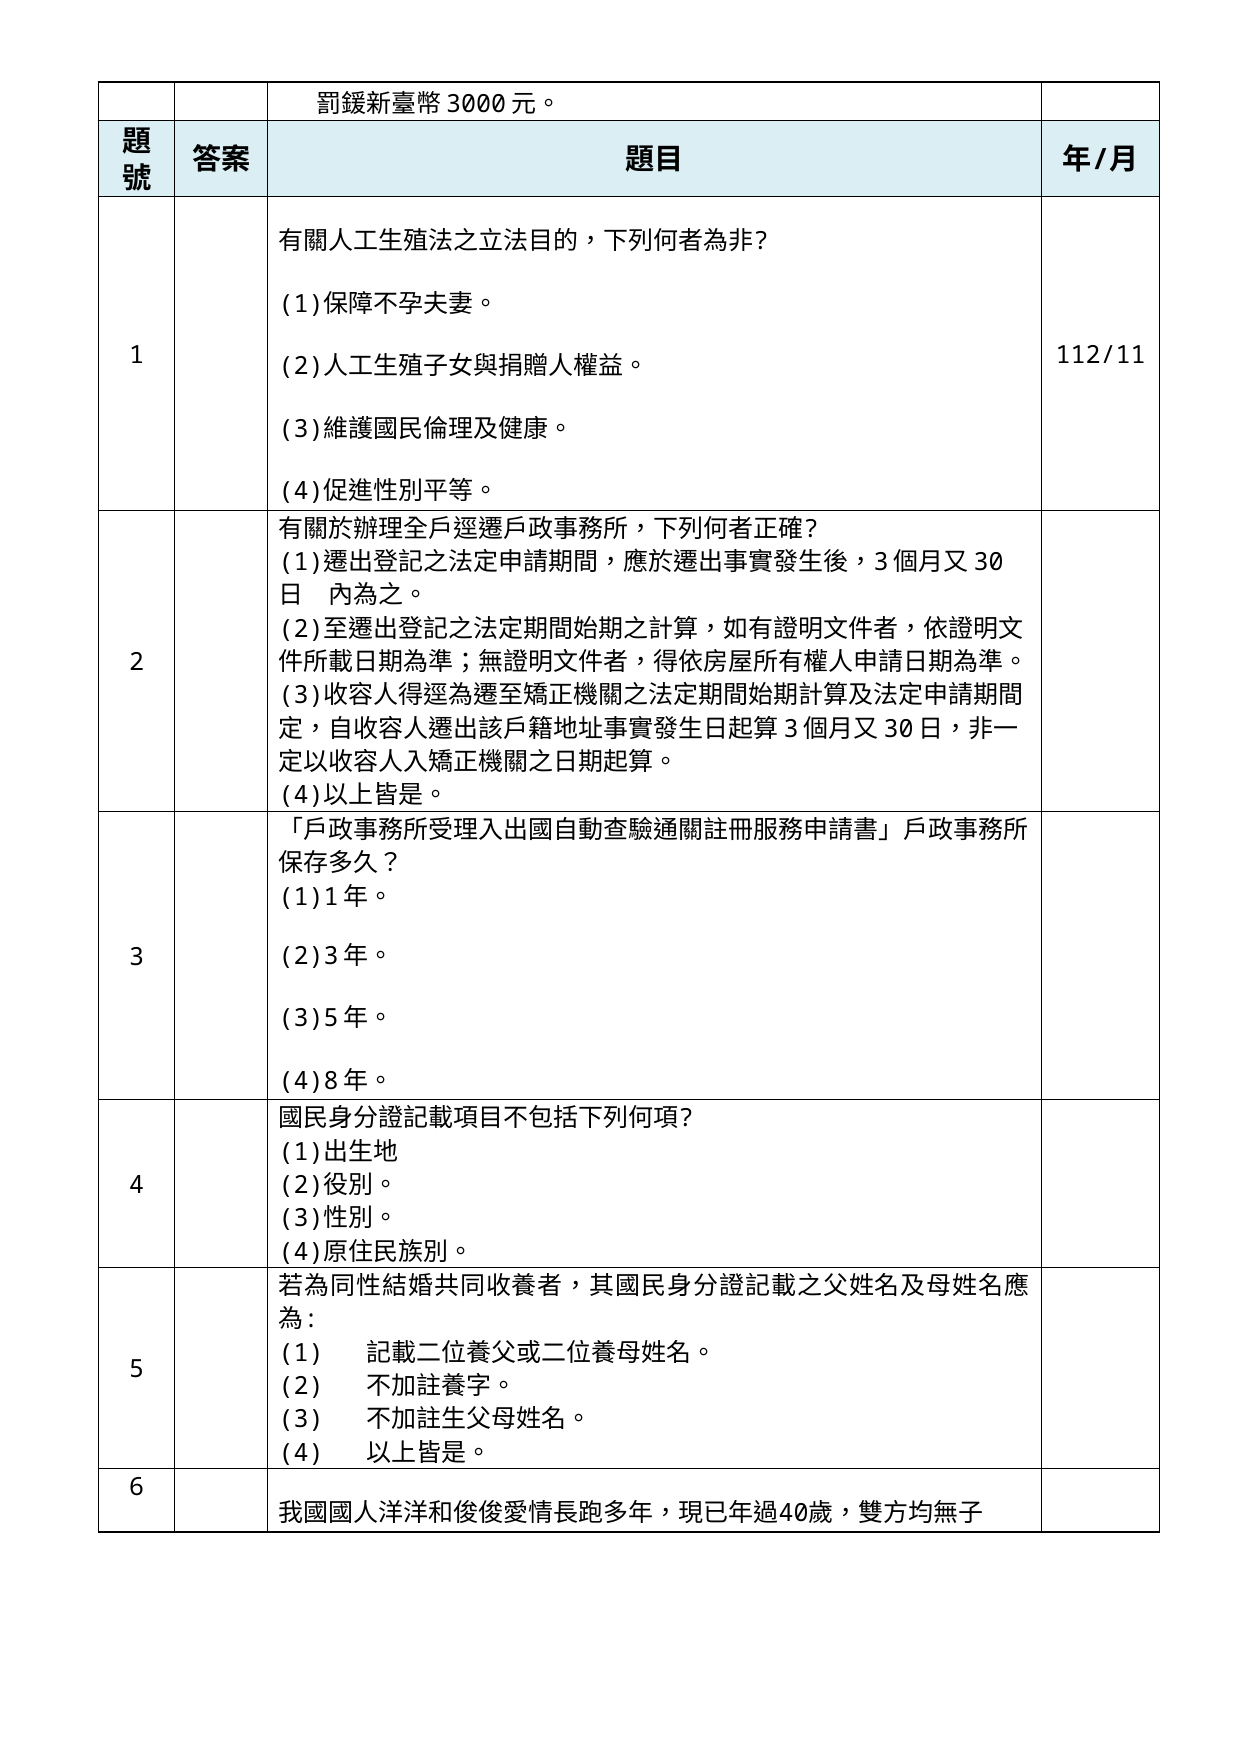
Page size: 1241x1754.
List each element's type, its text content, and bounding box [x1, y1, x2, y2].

table_cell [175, 1100, 267, 1267]
table_cell 有關於辦理全戶逕遷戶政事務所，下列何者正確? (1)遷出登記之法定申請期間，應於遷出事實發生後，3個月又30日 內為之。 (2)至遷出登記之法定期間始期之計算，如有證明文件者，依證明文件所載日期為準；無證明文件者，得依房屋所有權人申請日期為準。(3)收容人得逕為遷至矯正機關之法定期間始期計算及法定申請期間定，自收容人遷出該戶籍地址事實發生日起算3個月又30日，非一定以收容人入矯正機關之日期起算。 (4)以上皆是。 [268, 511, 1041, 811]
table_cell 4 [99, 1100, 174, 1267]
table_cell [1042, 812, 1159, 1099]
table_cell 答案 [175, 121, 267, 196]
table_cell 2 [99, 511, 174, 811]
table_cell 國民身分證記載項目不包括下列何項? (1)出生地 (2)役別。 (3)性別。 (4)原住民族別。 [268, 1100, 1041, 1267]
table_cell 6 [99, 1469, 174, 1531]
table_cell [175, 1469, 267, 1531]
table_cell 若為同性結婚共同收養者，其國民身分證記載之父姓名及母姓名應為: 記載二位養父或二位養母姓名。 不加註養字。 不加註生父母姓名。 以上皆是。 [268, 1268, 1041, 1468]
table_cell [1042, 1100, 1159, 1267]
table_cell 有關人工生殖法之立法目的，下列何者為非? (1)保障不孕夫妻。 (2)人工生殖子女與捐贈人權益。 (3)維護國民倫理及健康。 (4)促進性別平等。 [268, 197, 1041, 509]
table_cell [175, 197, 267, 509]
table_cell [1042, 1469, 1159, 1531]
table_cell 題目 [268, 121, 1041, 196]
table_cell [99, 83, 174, 120]
table_cell [175, 511, 267, 811]
table_cell 年/月 [1042, 121, 1159, 196]
table_cell 題號 [99, 121, 174, 196]
table_cell [175, 83, 267, 120]
table_cell 1 [99, 197, 174, 509]
table_cell [175, 812, 267, 1099]
table_cell [1042, 1268, 1159, 1468]
table_cell 我國國人洋洋和俊俊愛情長跑多年，現已年過40歲，雙方均無子 [268, 1469, 1041, 1531]
table_cell [1042, 83, 1159, 120]
table_cell 5 [99, 1268, 174, 1468]
table_cell 罰鍰新臺幣3000元。 [268, 83, 1041, 120]
table_cell 112/11 [1042, 197, 1159, 509]
table_cell 3 [99, 812, 174, 1099]
table_cell [175, 1268, 267, 1468]
table_cell 「戶政事務所受理入出國自動查驗通關註冊服務申請書」戶政事務所保存多久？ (1)1年。 (2)3年。 (3)5年。 (4)8年。 [268, 812, 1041, 1099]
table_cell [1042, 511, 1159, 811]
